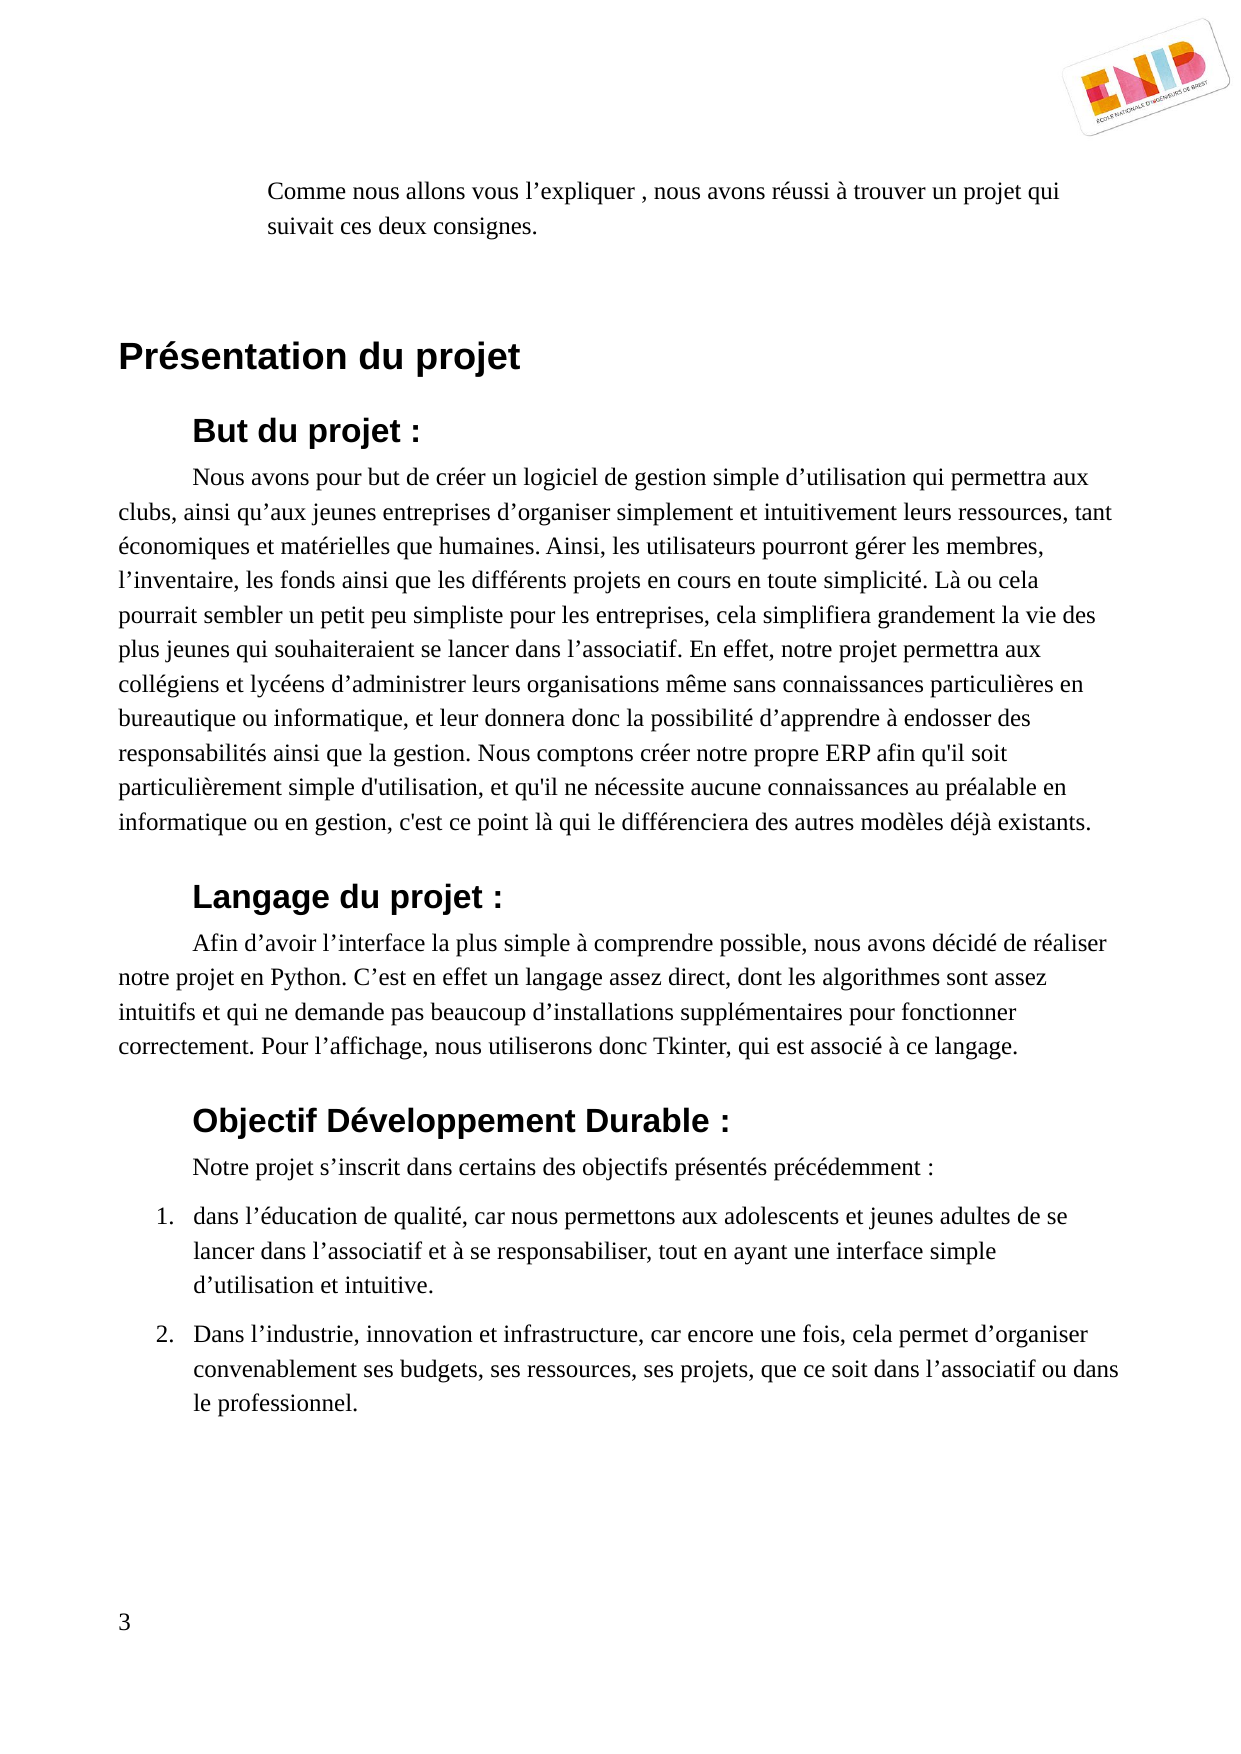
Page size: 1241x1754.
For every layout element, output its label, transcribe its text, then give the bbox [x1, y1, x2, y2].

subtitle But du projet : [118, 411, 1122, 449]
text Afin d’avoir l’interface la plus simple à comprendre possible, nous avons décidé de réaliser notre projet en Python. C’est en effet un langage assez direct, dont les algorithmes sont assez intuitifs et qui ne demande pas beaucoup d’installations supplémentaires pour fonctionner correctement. Pour l’affichage, nous utiliserons donc Tkinter, qui est associé à ce langage. [118, 928, 1122, 1060]
subtitle Langage du projet : [118, 877, 1122, 915]
list Dans l’industrie, innovation et infrastructure, car encore une fois, cela permet d’organiser convenablement ses budgets, ses ressources, ses projets, que ce soit dans l’associatif ou dans le professionnel. [156, 1319, 1122, 1417]
list dans l’éducation de qualité, car nous permettons aux adolescents et jeunes adultes de se lancer dans l’associatif et à se responsabiliser, tout en ayant une interface simple d’utilisation et intuitive. [156, 1201, 1122, 1299]
text Notre projet s’inscrit dans certains des objectifs présentés précédemment : [118, 1152, 1122, 1181]
picture [1052, 16, 1241, 141]
text Nous avons pour but de créer un logiciel de gestion simple d’utilisation qui permettra aux clubs, ainsi qu’aux jeunes entreprises d’organiser simplement et intuitivement leurs ressources, tant économiques et matérielles que humaines. Ainsi, les utilisateurs pourront gérer les membres, l’inventaire, les fonds ainsi que les différents projets en cours en toute simplicité. Là ou cela pourrait sembler un petit peu simpliste pour les entreprises, cela simplifiera grandement la vie des plus jeunes qui souhaiteraient se lancer dans l’associatif. En effet, notre projet permettra aux collégiens et lycéens d’administrer leurs organisations même sans connaissances particulières en bureautique ou informatique, et leur donnera donc la possibilité d’apprendre à endosser des responsabilités ainsi que la gestion. Nous comptons créer notre propre ERP afin qu'il soit particulièrement simple d'utilisation, et qu'il ne nécessite aucune connaissances au préalable en informatique ou en gestion, c'est ce point là qui le différenciera des autres modèles déjà existants. [118, 462, 1122, 836]
subtitle Présentation du projet [118, 334, 1122, 378]
list Comme nous allons vous l’expliquer , nous avons réussi à trouver un projet qui suivait ces deux consignes. [229, 176, 1122, 239]
subtitle Objectif Développement Durable : [118, 1101, 1122, 1140]
